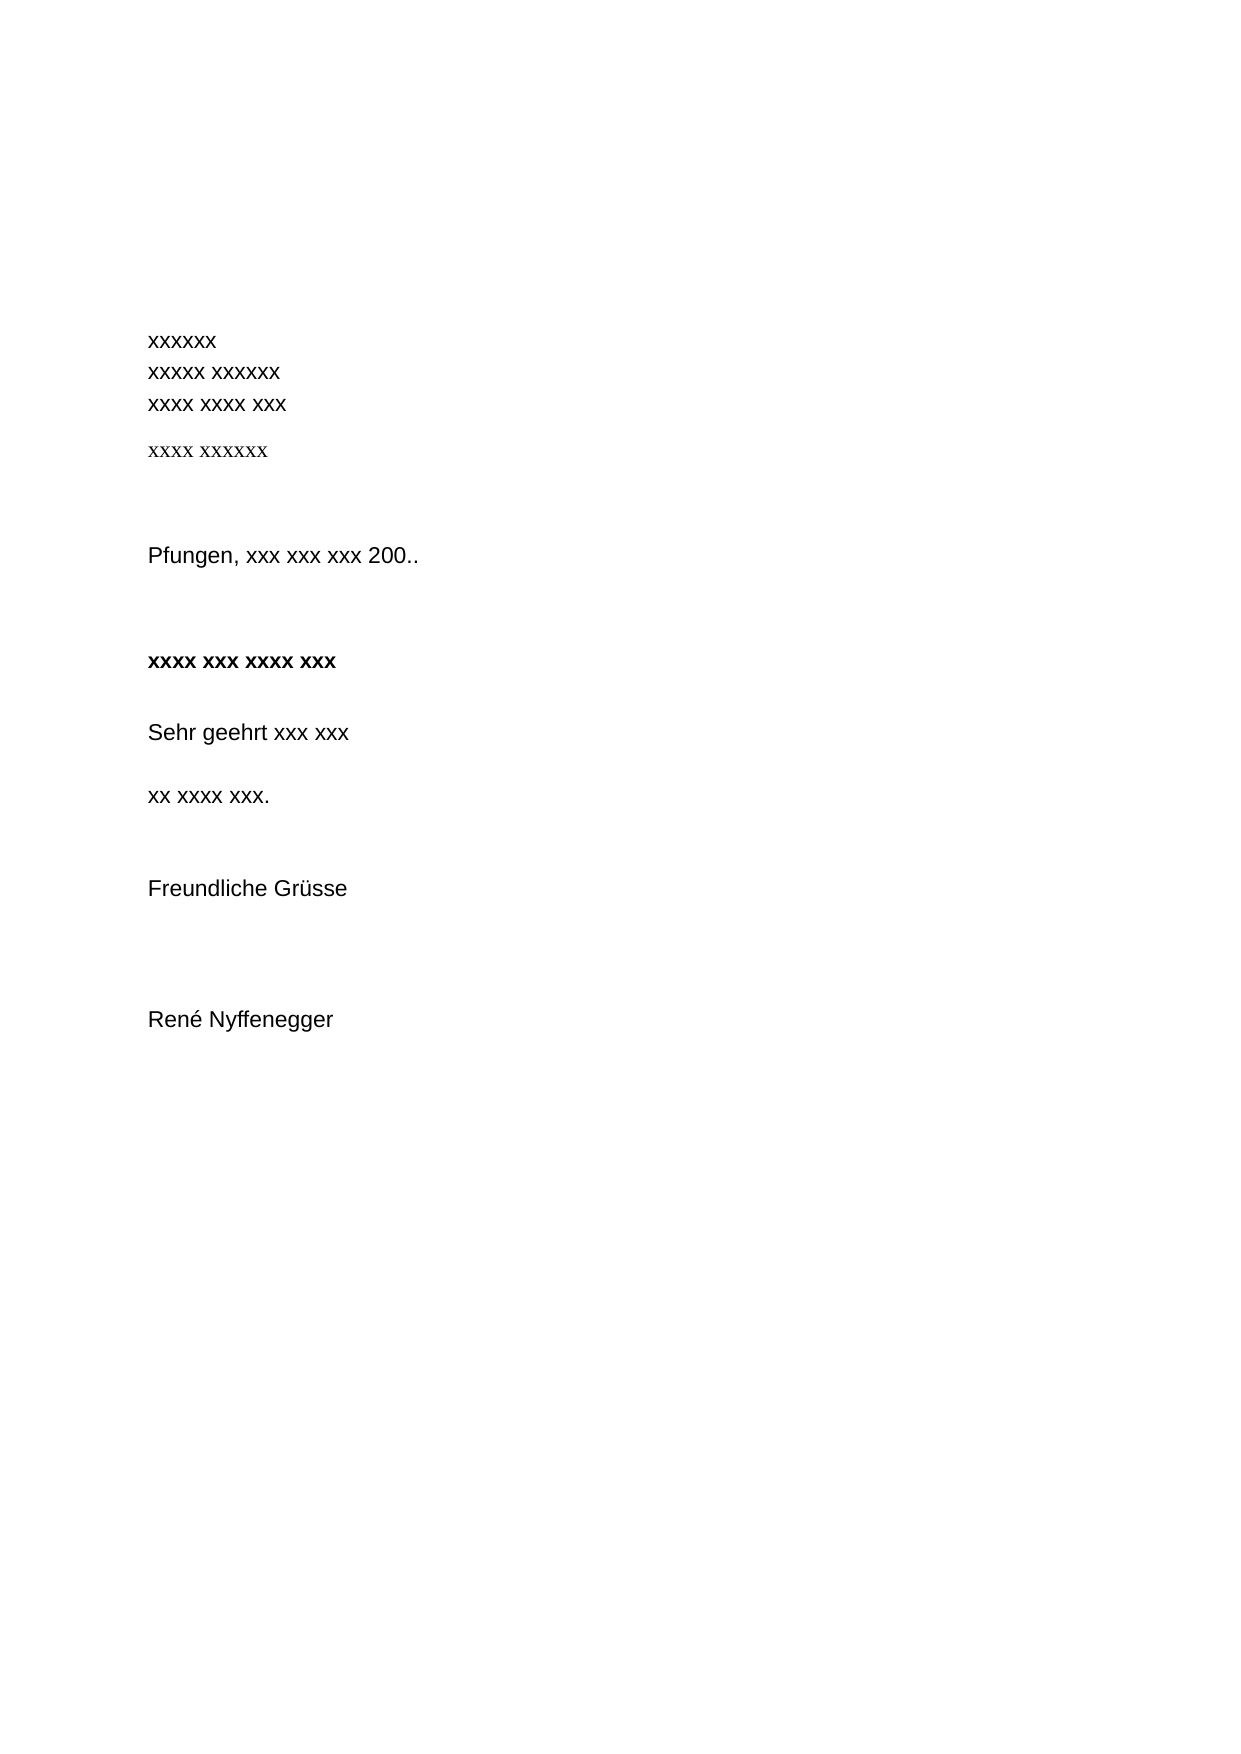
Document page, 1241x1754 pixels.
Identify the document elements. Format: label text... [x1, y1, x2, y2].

text Freundliche Grüsse [148, 872, 1093, 901]
text xx xxxx xxx. [148, 782, 1093, 808]
text Pfungen, xxx xxx xxx 200.. [148, 542, 660, 568]
text xxxxxx xxxxx xxxxxx xxxx xxxx xxx [148, 327, 539, 416]
text xxxx xxxxxx [148, 436, 539, 462]
text Sehr geehrt xxx xxx [148, 719, 1093, 745]
text René Nyffenegger [148, 1003, 1093, 1032]
text xxxx xxx xxxx xxx [148, 648, 1093, 673]
